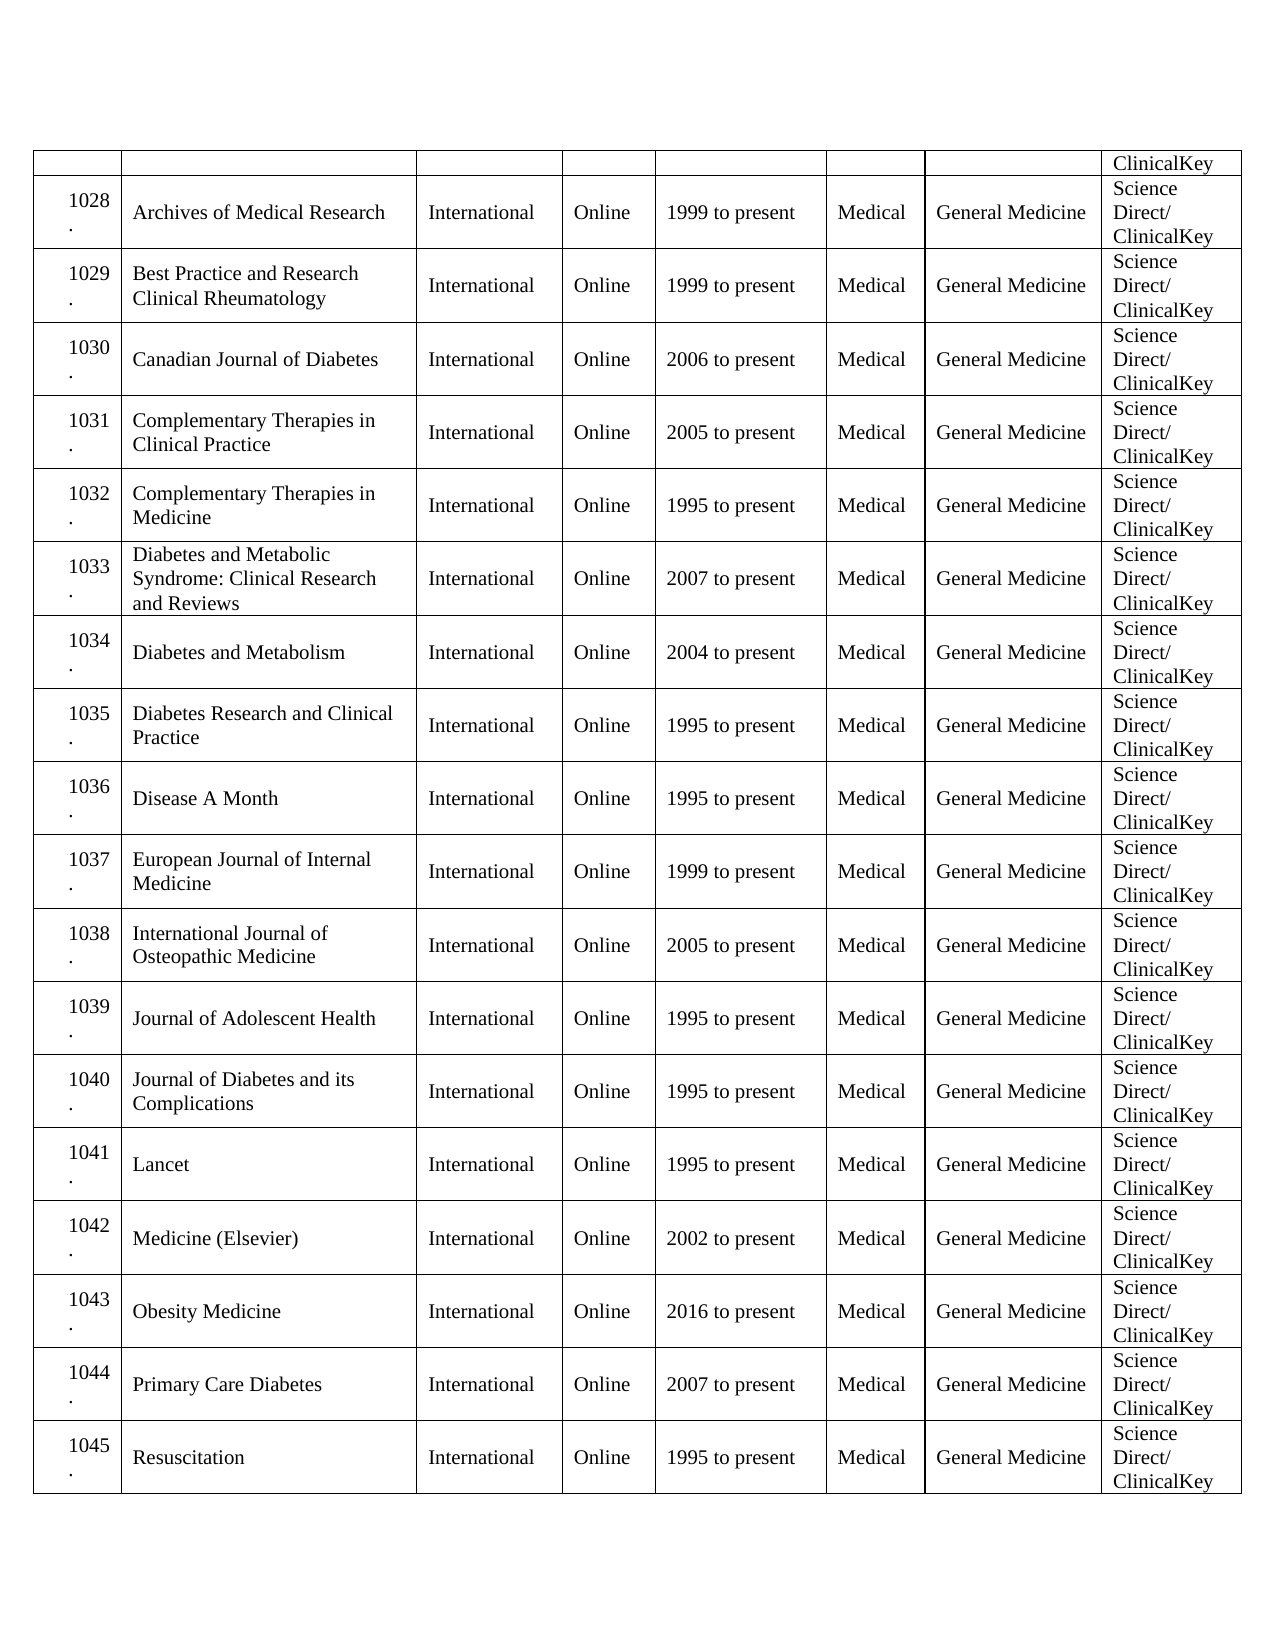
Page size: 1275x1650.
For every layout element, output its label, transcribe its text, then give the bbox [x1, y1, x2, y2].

table_cell Medical [827, 249, 924, 322]
table_cell Medical [827, 176, 924, 248]
table_cell [34, 689, 121, 761]
table_cell Online [563, 176, 655, 248]
table_cell Archives of Medical Research [122, 176, 416, 248]
table_cell Science Direct/ ClinicalKey [1102, 689, 1241, 761]
table_cell Science Direct/ ClinicalKey [1102, 1348, 1241, 1420]
table_cell [34, 909, 121, 981]
table_cell General Medicine [926, 762, 1101, 834]
table_cell Journal of Adolescent Health [122, 982, 416, 1054]
table_cell Online [563, 909, 655, 981]
table_cell Medical [827, 1348, 924, 1420]
table_cell [563, 151, 655, 175]
table_cell Science Direct/ ClinicalKey [1102, 1275, 1241, 1347]
table_cell [34, 542, 121, 614]
table_cell Online [563, 396, 655, 468]
table_cell Online [563, 762, 655, 834]
table_cell European Journal of Internal Medicine [122, 835, 416, 907]
table_cell General Medicine [926, 1421, 1101, 1493]
table_cell International [417, 1348, 562, 1420]
table_cell ClinicalKey [1102, 151, 1241, 175]
table_cell Medical [827, 1275, 924, 1347]
table_cell International [417, 762, 562, 834]
table_cell [34, 469, 121, 541]
table_cell 1995 to present [656, 1128, 826, 1200]
table_cell Medical [827, 542, 924, 614]
table_cell General Medicine [926, 982, 1101, 1054]
table_cell General Medicine [926, 176, 1101, 248]
table_cell [34, 323, 121, 395]
table_cell 2004 to present [656, 616, 826, 688]
table_cell Primary Care Diabetes [122, 1348, 416, 1420]
table_cell Journal of Diabetes and its Complications [122, 1055, 416, 1127]
table_cell Science Direct/ ClinicalKey [1102, 1055, 1241, 1127]
table_cell Online [563, 982, 655, 1054]
table_cell Science Direct/ ClinicalKey [1102, 909, 1241, 981]
table_cell Online [563, 1348, 655, 1420]
table_cell Diabetes and Metabolic Syndrome: Clinical Research and Reviews [122, 542, 416, 614]
table_cell [34, 396, 121, 468]
table_cell 1995 to present [656, 469, 826, 541]
table_cell Medical [827, 616, 924, 688]
table_cell Online [563, 1055, 655, 1127]
table_cell [34, 176, 121, 248]
table_cell International [417, 1055, 562, 1127]
table_cell General Medicine [926, 689, 1101, 761]
table_cell Obesity Medicine [122, 1275, 416, 1347]
table_cell Science Direct/ ClinicalKey [1102, 1201, 1241, 1273]
table_cell General Medicine [926, 323, 1101, 395]
table_cell General Medicine [926, 1201, 1101, 1273]
table_cell Best Practice and Research Clinical Rheumatology [122, 249, 416, 322]
table_cell Medicine (Elsevier) [122, 1201, 416, 1273]
table_cell Online [563, 835, 655, 907]
table_cell Science Direct/ ClinicalKey [1102, 835, 1241, 907]
table_cell Complementary Therapies in Clinical Practice [122, 396, 416, 468]
table_cell International [417, 323, 562, 395]
table_cell Medical [827, 1421, 924, 1493]
table_cell General Medicine [926, 396, 1101, 468]
table_cell [656, 151, 826, 175]
table_cell International [417, 176, 562, 248]
table_cell Science Direct/ ClinicalKey [1102, 982, 1241, 1054]
table_cell Disease A Month [122, 762, 416, 834]
table_cell [34, 982, 121, 1054]
table_cell Online [563, 616, 655, 688]
table_cell Science Direct/ ClinicalKey [1102, 469, 1241, 541]
table_cell International [417, 469, 562, 541]
table_cell General Medicine [926, 469, 1101, 541]
table_cell International [417, 982, 562, 1054]
table_cell 1995 to present [656, 689, 826, 761]
table_cell [34, 249, 121, 322]
table_cell General Medicine [926, 835, 1101, 907]
table_cell Medical [827, 909, 924, 981]
table_cell International [417, 909, 562, 981]
table_cell General Medicine [926, 249, 1101, 322]
table_cell Online [563, 1275, 655, 1347]
table_cell Science Direct/ ClinicalKey [1102, 396, 1241, 468]
table_cell Medical [827, 1201, 924, 1273]
table_cell General Medicine [926, 1348, 1101, 1420]
table_cell Medical [827, 1055, 924, 1127]
table_cell 2005 to present [656, 396, 826, 468]
table_cell 2005 to present [656, 909, 826, 981]
table_cell Online [563, 323, 655, 395]
table_cell Medical [827, 762, 924, 834]
table_cell International [417, 1421, 562, 1493]
table_cell [926, 151, 1101, 175]
table_cell International [417, 249, 562, 322]
table_cell [34, 835, 121, 907]
table_cell [122, 151, 416, 175]
table_cell Medical [827, 689, 924, 761]
table_cell [34, 1201, 121, 1273]
table_cell 1995 to present [656, 762, 826, 834]
table_cell Complementary Therapies in Medicine [122, 469, 416, 541]
table_cell Science Direct/ ClinicalKey [1102, 249, 1241, 322]
table_cell Medical [827, 835, 924, 907]
table_cell 1999 to present [656, 835, 826, 907]
table_cell International [417, 1275, 562, 1347]
table_cell Science Direct/ ClinicalKey [1102, 542, 1241, 614]
table_cell General Medicine [926, 1055, 1101, 1127]
table_cell 1999 to present [656, 176, 826, 248]
table_cell International [417, 396, 562, 468]
table_cell 2006 to present [656, 323, 826, 395]
table_cell 2007 to present [656, 1348, 826, 1420]
table_cell [34, 1128, 121, 1200]
table_cell General Medicine [926, 1275, 1101, 1347]
table_cell International [417, 1128, 562, 1200]
table_cell International [417, 616, 562, 688]
table_cell Online [563, 689, 655, 761]
table_cell Science Direct/ ClinicalKey [1102, 762, 1241, 834]
table_cell Science Direct/ ClinicalKey [1102, 323, 1241, 395]
table_cell Science Direct/ ClinicalKey [1102, 1421, 1241, 1493]
table_cell Medical [827, 469, 924, 541]
table_cell Online [563, 1421, 655, 1493]
table_cell 2002 to present [656, 1201, 826, 1273]
table_cell [827, 151, 924, 175]
table_cell Science Direct/ ClinicalKey [1102, 176, 1241, 248]
table_cell General Medicine [926, 542, 1101, 614]
table_cell [34, 1421, 121, 1493]
table_cell Science Direct/ ClinicalKey [1102, 616, 1241, 688]
table_cell Online [563, 249, 655, 322]
table_cell Online [563, 1201, 655, 1273]
table_cell International [417, 1201, 562, 1273]
table_cell Resuscitation [122, 1421, 416, 1493]
table_cell 2016 to present [656, 1275, 826, 1347]
table_cell [34, 1055, 121, 1127]
table_cell Science Direct/ ClinicalKey [1102, 1128, 1241, 1200]
table_cell [34, 1348, 121, 1420]
table_cell Online [563, 469, 655, 541]
table_cell 2007 to present [656, 542, 826, 614]
table_cell Online [563, 1128, 655, 1200]
table_cell Medical [827, 323, 924, 395]
table_cell International [417, 835, 562, 907]
table_cell 1999 to present [656, 249, 826, 322]
table_cell Diabetes Research and Clinical Practice [122, 689, 416, 761]
table_cell 1995 to present [656, 982, 826, 1054]
table_cell General Medicine [926, 1128, 1101, 1200]
table_cell [34, 151, 121, 175]
table_cell Online [563, 542, 655, 614]
table_cell [34, 616, 121, 688]
table_cell [417, 151, 562, 175]
table_cell General Medicine [926, 909, 1101, 981]
table_cell Canadian Journal of Diabetes [122, 323, 416, 395]
table_cell [34, 762, 121, 834]
table_cell International [417, 542, 562, 614]
table_cell Medical [827, 1128, 924, 1200]
table_cell 1995 to present [656, 1055, 826, 1127]
table_cell International Journal of Osteopathic Medicine [122, 909, 416, 981]
table_cell Medical [827, 982, 924, 1054]
table_cell Medical [827, 396, 924, 468]
table_cell Diabetes and Metabolism [122, 616, 416, 688]
table_cell Lancet [122, 1128, 416, 1200]
table_cell 1995 to present [656, 1421, 826, 1493]
table_cell General Medicine [926, 616, 1101, 688]
table_cell [34, 1275, 121, 1347]
table_cell International [417, 689, 562, 761]
